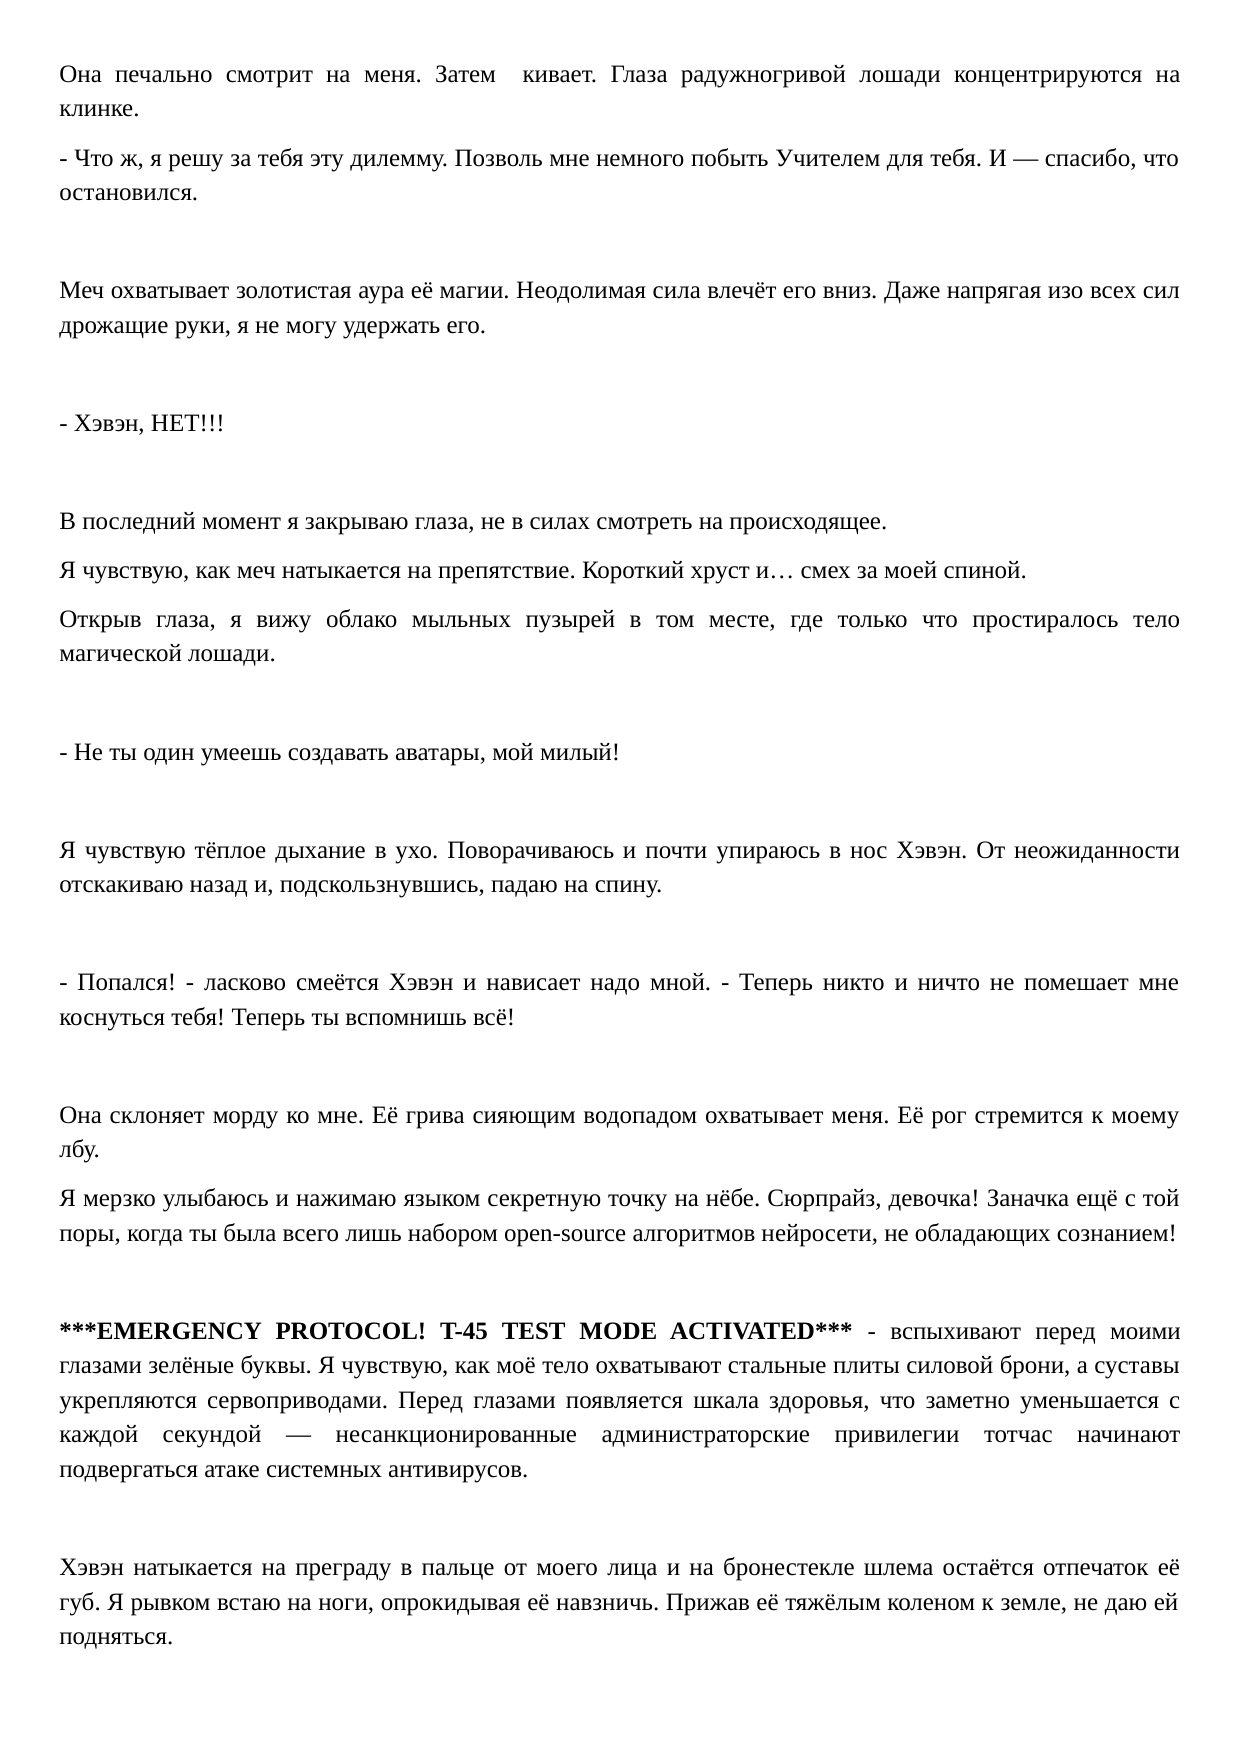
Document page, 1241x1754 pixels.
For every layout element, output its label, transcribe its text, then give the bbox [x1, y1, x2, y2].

text Открыв глаза, я вижу облако мыльных пузырей в том месте, где только что простиралось тело магической лошади. [59, 604, 1181, 667]
text Она склоняет морду ко мне. Её грива сияющим водопадом охватывает меня. Её рог стремится к моему лбу. [59, 1100, 1181, 1163]
text ***EMERGENCY PROTOCOL! T-45 TEST MODE ACTIVATED*** - вспыхивают перед моими глазами зелёные буквы. Я чувствую, как моё тело охватывают стальные плиты силовой брони, а суставы укрепляются сервоприводами. Перед глазами появляется шкала здоровья, что заметно уменьшается с каждой секундой — несанкционированные администраторские привилегии тотчас начинают подвергаться атаке системных антивирусов. [59, 1316, 1181, 1483]
text Я чувствую, как меч натыкается на препятствие. Короткий хруст и… смех за моей спиной. [59, 555, 1181, 584]
text - Хэвэн, НЕТ!!! [59, 408, 1181, 437]
text Я чувствую тёплое дыхание в ухо. Поворачиваюсь и почти упираюсь в нос Хэвэн. От неожиданности отскакиваю назад и, подскользнувшись, падаю на спину. [59, 835, 1181, 898]
text В последний момент я закрываю глаза, не в силах смотреть на происходящее. [59, 506, 1181, 535]
text Меч охватывает золотистая аура её магии. Неодолимая сила влечёт его вниз. Даже напрягая изо всех сил дрожащие руки, я не могу удержать его. [59, 275, 1181, 338]
text Она печально смотрит на меня. Затем кивает. Глаза радужногривой лошади концентрируются на клинке. [59, 59, 1181, 122]
text Я мерзко улыбаюсь и нажимаю языком секретную точку на нёбе. Сюрпрайз, девочка! Заначка ещё с той поры, когда ты была всего лишь набором open-source алгоритмов нейросети, не обладающих сознанием! [59, 1183, 1181, 1247]
text - Не ты один умеешь создавать аватары, мой милый! [59, 737, 1181, 765]
text Хэвэн натыкается на преграду в пальце от моего лица и на бронестекле шлема остаётся отпечаток её губ. Я рывком встаю на ноги, опрокидывая её навзничь. Прижав её тяжёлым коленом к земле, не даю ей подняться. [59, 1552, 1181, 1650]
text - Что ж, я решу за тебя эту дилемму. Позволь мне немного побыть Учителем для тебя. И — спасибо, что остановился. [59, 143, 1181, 206]
text - Попался! - ласково смеётся Хэвэн и нависает надо мной. - Теперь никто и ничто не помешает мне коснуться тебя! Теперь ты вспомнишь всё! [59, 967, 1181, 1031]
